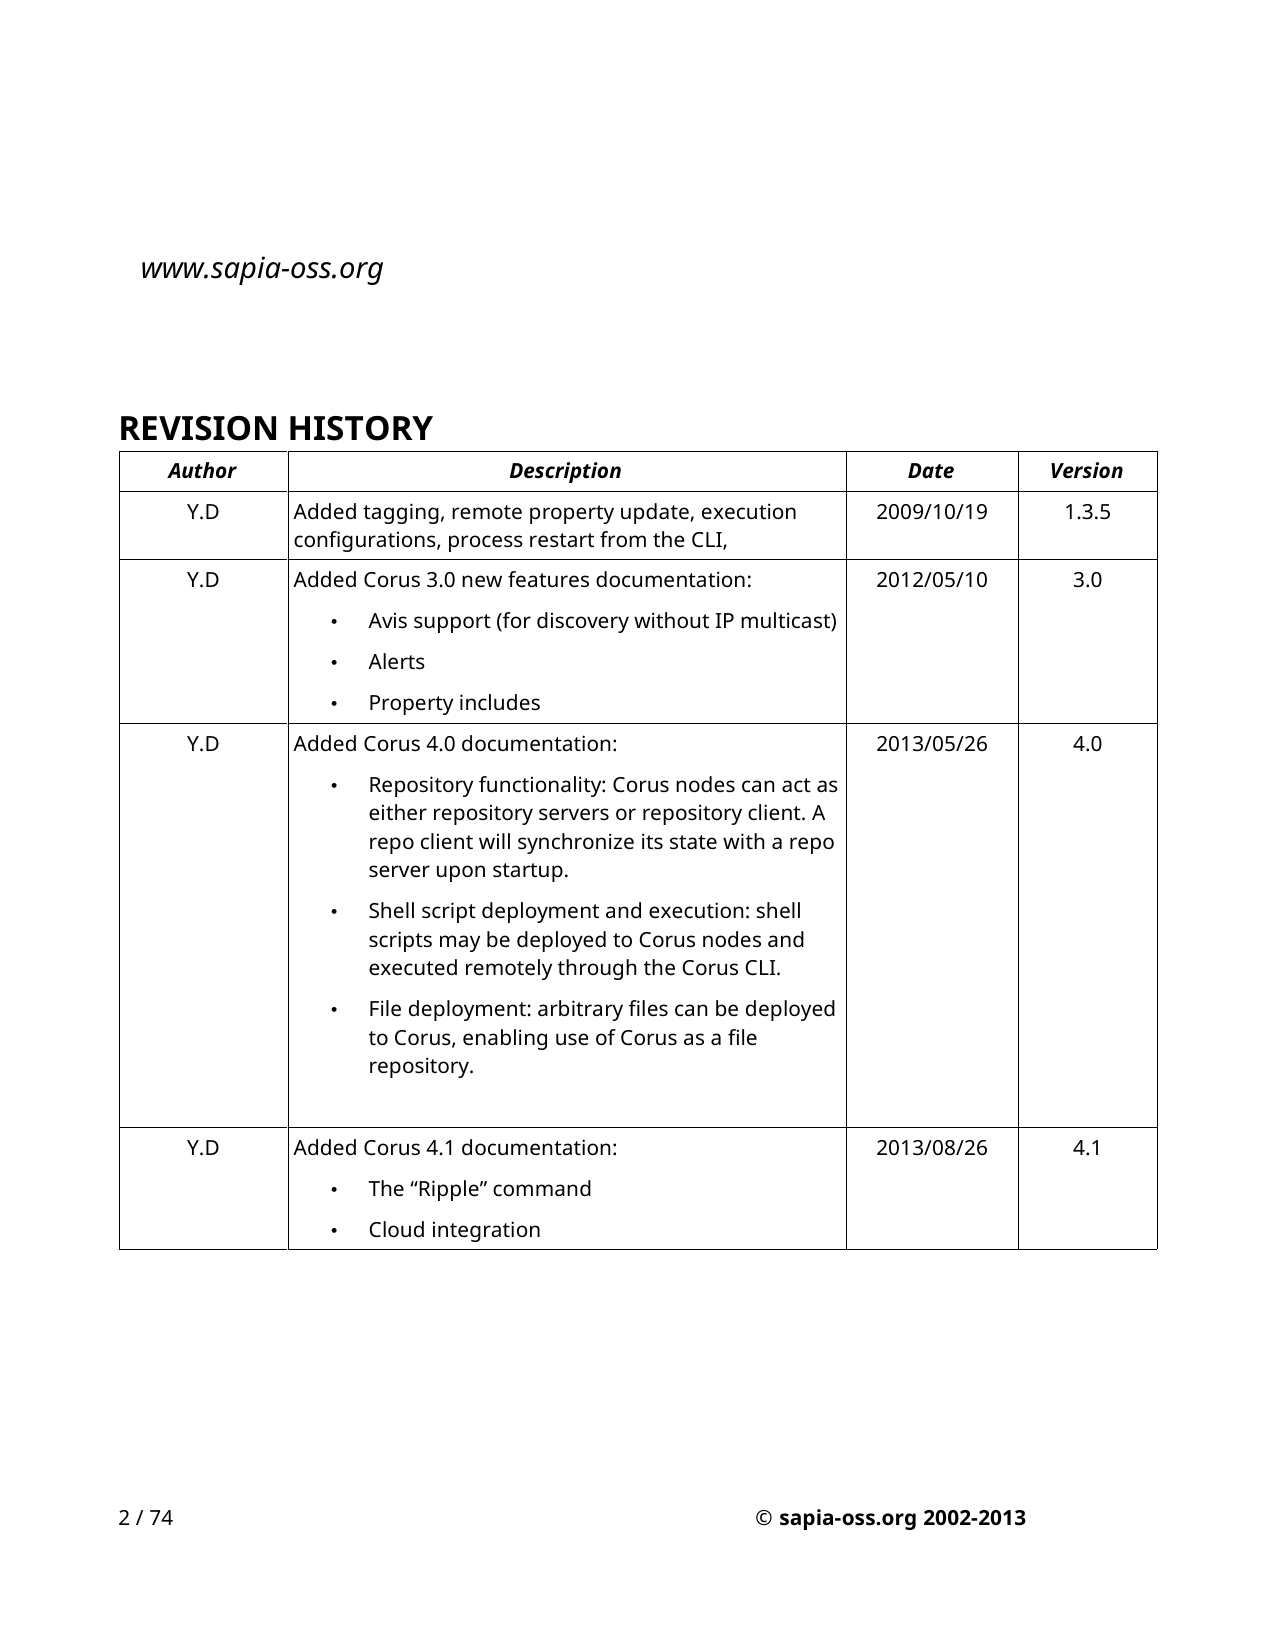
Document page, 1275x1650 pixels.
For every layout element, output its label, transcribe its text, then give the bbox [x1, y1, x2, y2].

table_header Date [847, 452, 1018, 491]
table_cell 2009/10/19 [847, 492, 1018, 559]
table_cell 4.0 [1019, 724, 1157, 1127]
table_header Author [120, 452, 287, 491]
text REVISION HISTORY [118, 404, 1157, 451]
subtitle www.sapia-oss.org [118, 247, 1039, 287]
table_cell 3.0 [1019, 560, 1157, 723]
table_cell Added Corus 3.0 new features documentation: Avis support (for discovery without IP multicast) Alerts Property includes [289, 560, 846, 723]
table_cell Y.D [120, 1128, 287, 1249]
table_cell Y.D [120, 492, 287, 559]
table_header Version [1019, 452, 1157, 491]
table_cell 2013/08/26 [847, 1128, 1018, 1249]
table_cell Y.D [120, 724, 287, 1127]
table_header Description [289, 452, 846, 491]
table_cell Added Corus 4.1 documentation: The “Ripple” command Cloud integration [289, 1128, 846, 1249]
table_cell 4.1 [1019, 1128, 1157, 1249]
table_cell Y.D [120, 560, 287, 723]
table_cell 1.3.5 [1019, 492, 1157, 559]
table_cell Added tagging, remote property update, execution configurations, process restart from the CLI, [289, 492, 846, 559]
table_cell 2012/05/10 [847, 560, 1018, 723]
table_cell 2013/05/26 [847, 724, 1018, 1127]
table_cell Added Corus 4.0 documentation: Repository functionality: Corus nodes can act as either repository servers or repository client. A repo client will synchronize its state with a repo server upon startup. Shell script deployment and execution: shell scripts may be deployed to Corus nodes and executed remotely through the Corus CLI. File deployment: arbitrary files can be deployed to Corus, enabling use of Corus as a file repository. [289, 724, 846, 1127]
